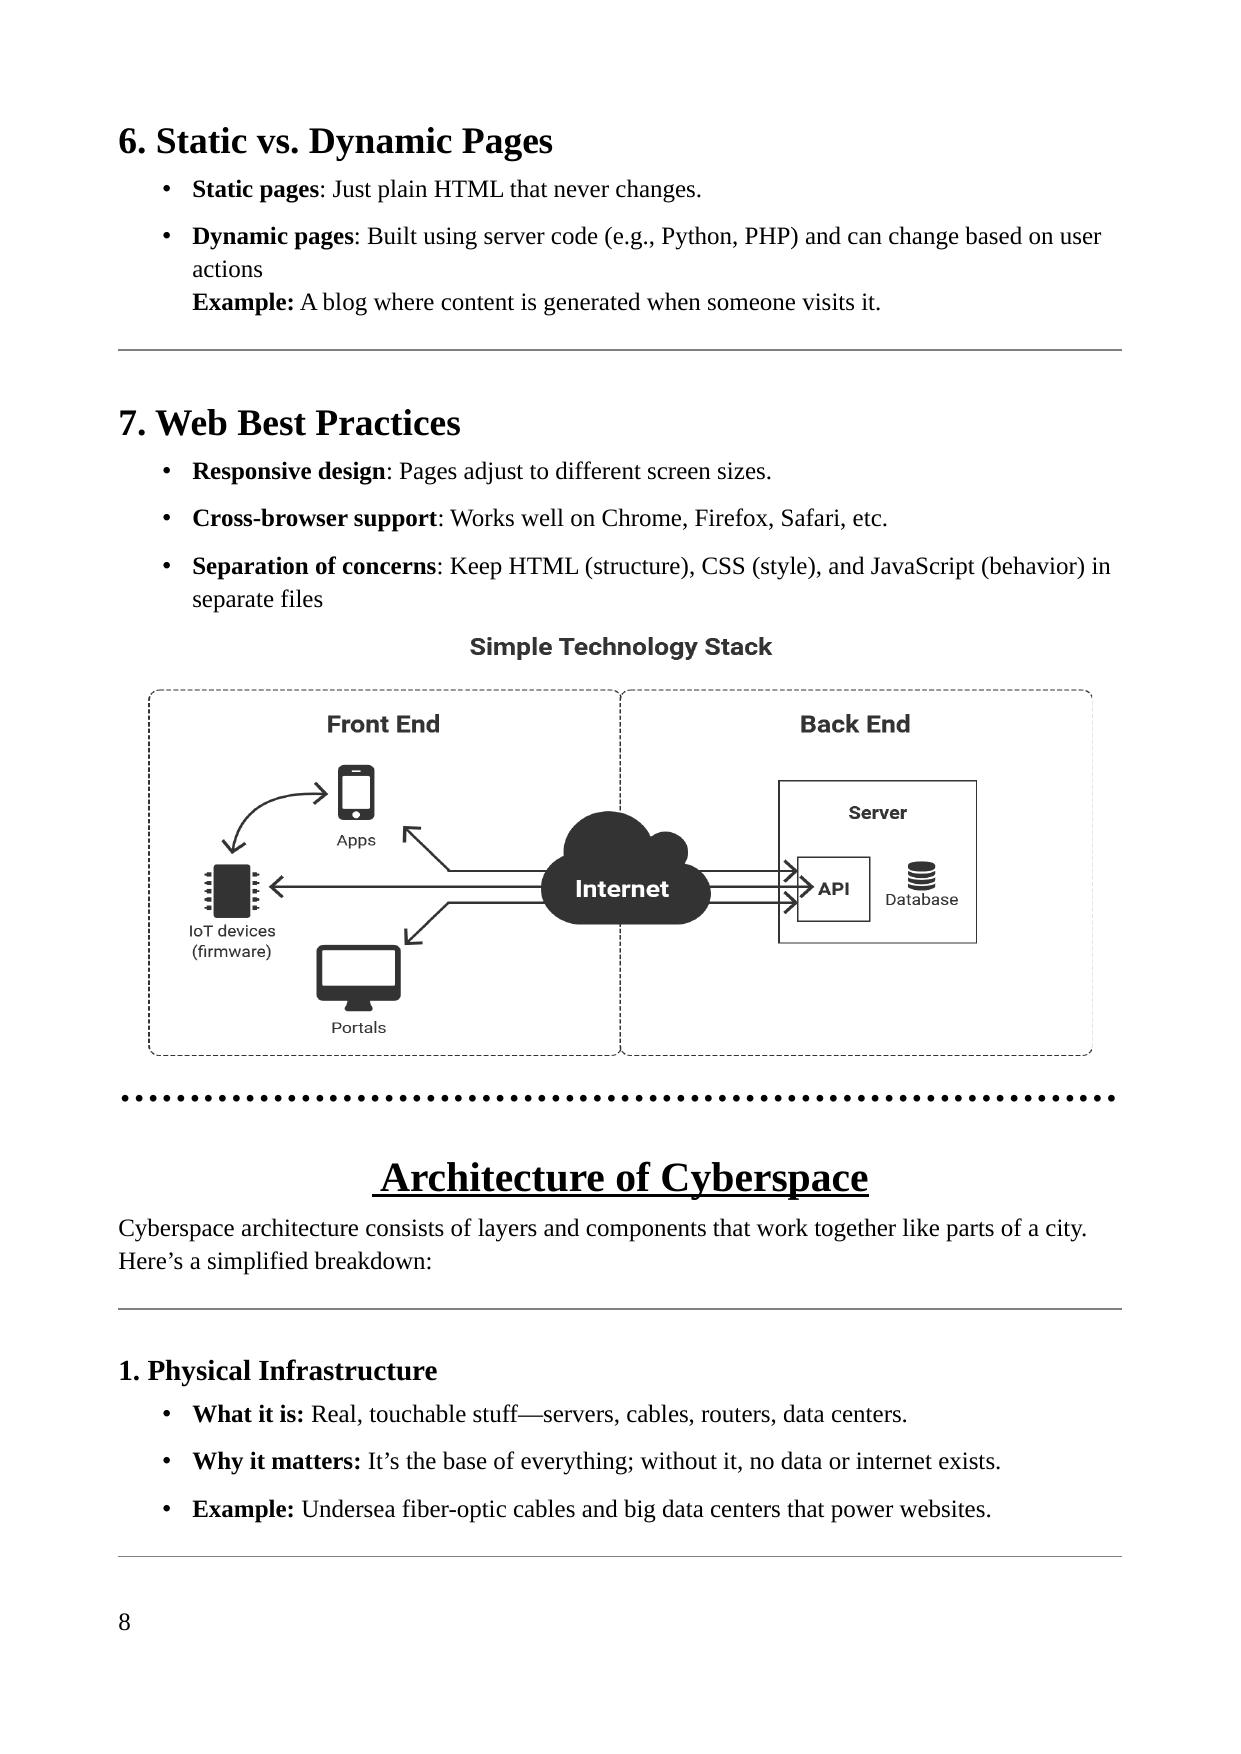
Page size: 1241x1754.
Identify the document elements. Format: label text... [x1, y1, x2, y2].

list Example: Undersea fiber-optic cables and big data centers that power websites. [162, 1494, 1122, 1523]
subtitle Architecture of Cyberspace [118, 1153, 1122, 1201]
subtitle 1. Physical Infrastructure [118, 1353, 1122, 1386]
list Separation of concerns: Keep HTML (structure), CSS (style), and JavaScript (behavior) in separate files [162, 551, 1122, 613]
list Cross-browser support: Works well on Chrome, Firefox, Safari, etc. [162, 503, 1122, 532]
list Responsive design: Pages adjust to different screen sizes. [162, 456, 1122, 484]
subtitle 7. Web Best Practices [118, 400, 1122, 443]
text ……………………………………………………………… [118, 1056, 1122, 1110]
list Static pages: Just plain HTML that never changes. [162, 174, 1122, 202]
list What it is: Real, touchable stuff—servers, cables, routers, data centers. [162, 1399, 1122, 1428]
text Cyberspace architecture consists of layers and components that work together like parts of a city. Here’s a simplified breakdown: [118, 1213, 1122, 1275]
list Dynamic pages: Built using server code (e.g., Python, PHP) and can change based on user actions Example: A blog where content is generated when someone visits it. [162, 221, 1122, 316]
subtitle 6. Static vs. Dynamic Pages [118, 118, 1122, 161]
picture [148, 631, 1093, 1056]
list Why it matters: It’s the base of everything; without it, no data or internet exists. [162, 1446, 1122, 1475]
